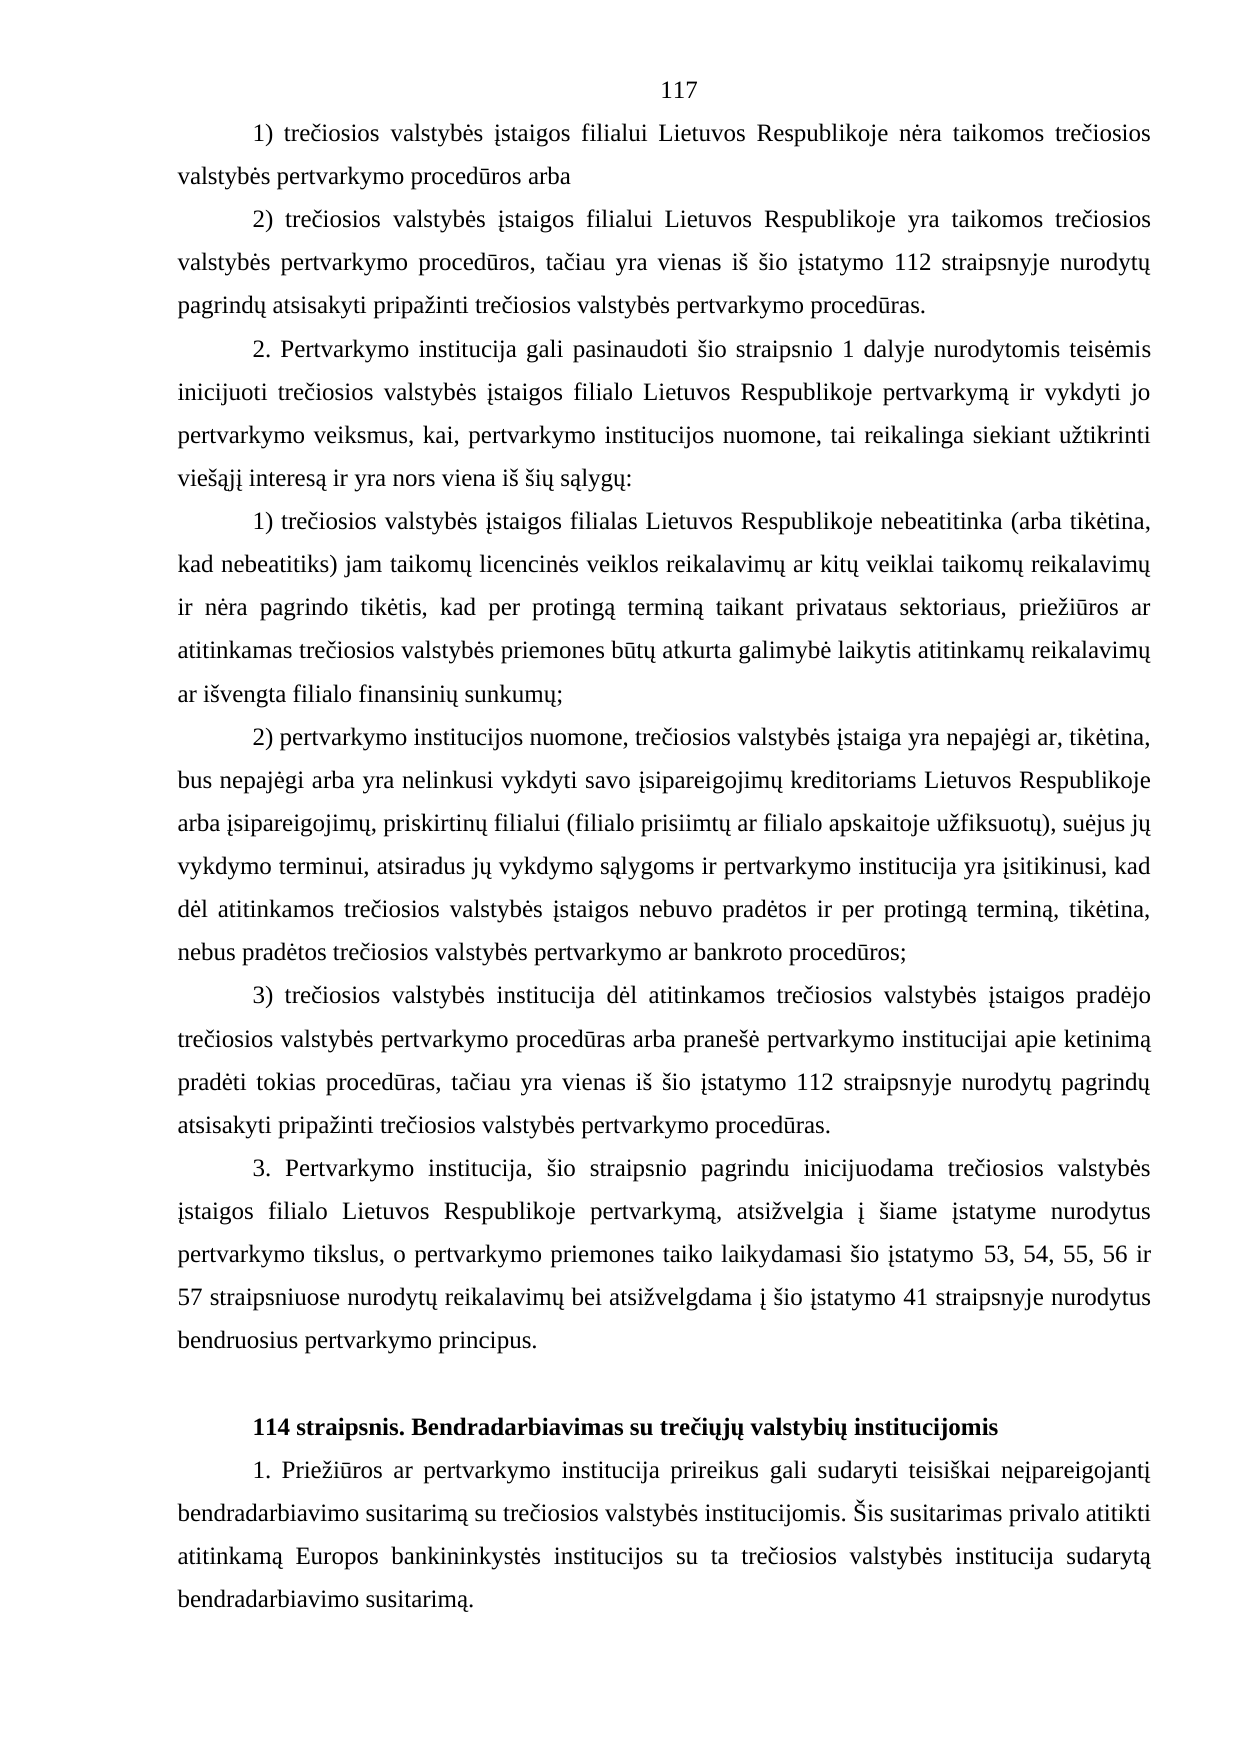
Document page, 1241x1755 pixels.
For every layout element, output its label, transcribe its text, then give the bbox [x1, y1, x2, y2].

text 1) trečiosios valstybės įstaigos filialui Lietuvos Respublikoje nėra taikomos trečiosios valstybės pertvarkymo procedūros arba [177, 118, 1152, 190]
text 2) pertvarkymo institucijos nuomone, trečiosios valstybės įstaiga yra nepajėgi ar, tikėtina, bus nepajėgi arba yra nelinkusi vykdyti savo įsipareigojimų kreditoriams Lietuvos Respublikoje arba įsipareigojimų, priskirtinų filialui (filialo prisiimtų ar filialo apskaitoje užfiksuotų), suėjus jų vykdymo terminui, atsiradus jų vykdymo sąlygoms ir pertvarkymo institucija yra įsitikinusi, kad dėl atitinkamos trečiosios valstybės įstaigos nebuvo pradėtos ir per protingą terminą, tikėtina, nebus pradėtos trečiosios valstybės pertvarkymo ar bankroto procedūros; [177, 722, 1152, 966]
text 1. Priežiūros ar pertvarkymo institucija prireikus gali sudaryti teisiškai neįpareigojantį bendradarbiavimo susitarimą su trečiosios valstybės institucijomis. Šis susitarimas privalo atitikti atitinkamą Europos bankininkystės institucijos su ta trečiosios valstybės institucija sudarytą bendradarbiavimo susitarimą. [177, 1455, 1152, 1613]
text 1) trečiosios valstybės įstaigos filialas Lietuvos Respublikoje nebeatitinka (arba tikėtina, kad nebeatitiks) jam taikomų licencinės veiklos reikalavimų ar kitų veiklai taikomų reikalavimų ir nėra pagrindo tikėtis, kad per protingą terminą taikant privataus sektoriaus, priežiūros ar atitinkamas trečiosios valstybės priemones būtų atkurta galimybė laikytis atitinkamų reikalavimų ar išvengta filialo finansinių sunkumų; [177, 506, 1152, 707]
text 114 straipsnis. Bendradarbiavimas su trečiųjų valstybių institucijomis [177, 1412, 1152, 1441]
text 3) trečiosios valstybės institucija dėl atitinkamos trečiosios valstybės įstaigos pradėjo trečiosios valstybės pertvarkymo procedūras arba pranešė pertvarkymo institucijai apie ketinimą pradėti tokias procedūras, tačiau yra vienas iš šio įstatymo 112 straipsnyje nurodytų pagrindų atsisakyti pripažinti trečiosios valstybės pertvarkymo procedūras. [177, 981, 1152, 1139]
text 2. Pertvarkymo institucija gali pasinaudoti šio straipsnio 1 dalyje nurodytomis teisėmis inicijuoti trečiosios valstybės įstaigos filialo Lietuvos Respublikoje pertvarkymą ir vykdyti jo pertvarkymo veiksmus, kai, pertvarkymo institucijos nuomone, tai reikalinga siekiant užtikrinti viešąjį interesą ir yra nors viena iš šių sąlygų: [177, 334, 1152, 492]
text 2) trečiosios valstybės įstaigos filialui Lietuvos Respublikoje yra taikomos trečiosios valstybės pertvarkymo procedūros, tačiau yra vienas iš šio įstatymo 112 straipsnyje nurodytų pagrindų atsisakyti pripažinti trečiosios valstybės pertvarkymo procedūras. [177, 204, 1152, 319]
text 3. Pertvarkymo institucija, šio straipsnio pagrindu inicijuodama trečiosios valstybės įstaigos filialo Lietuvos Respublikoje pertvarkymą, atsižvelgia į šiame įstatyme nurodytus pertvarkymo tikslus, o pertvarkymo priemones taiko laikydamasi šio įstatymo 53, 54, 55, 56 ir 57 straipsniuose nurodytų reikalavimų bei atsižvelgdama į šio įstatymo 41 straipsnyje nurodytus bendruosius pertvarkymo principus. [177, 1153, 1152, 1354]
